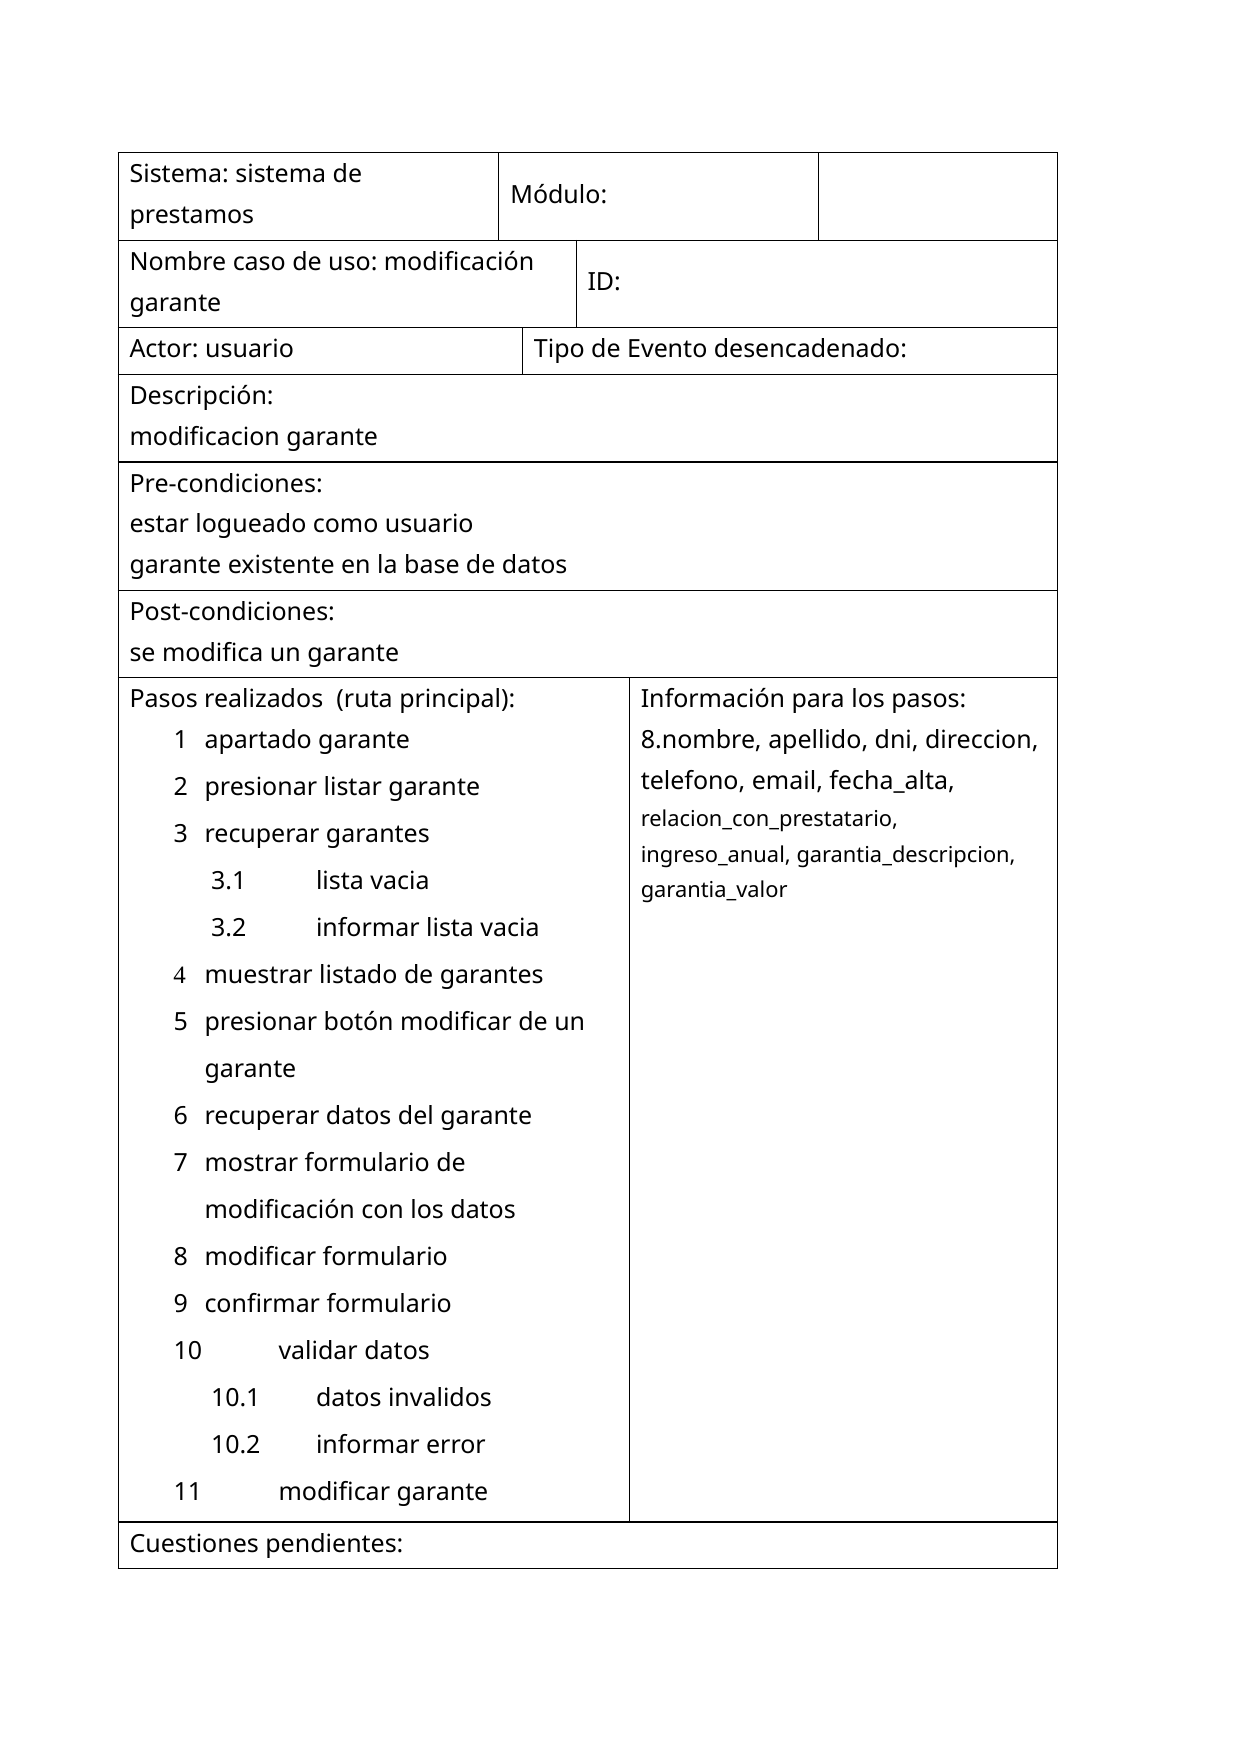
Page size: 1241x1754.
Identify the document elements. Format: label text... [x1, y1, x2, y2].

table_header Sistema: sistema de prestamos [119, 153, 498, 240]
table_cell Nombre caso de uso: modificación garante [119, 241, 576, 327]
table_header [819, 153, 1057, 240]
table_cell Actor: usuario [119, 328, 522, 374]
table_cell Cuestiones pendientes: [119, 1523, 1057, 1568]
table_cell Pre-condiciones: estar logueado como usuario garante existente en la base de datos [119, 463, 1057, 590]
table_cell Descripción: modificacion garante [119, 375, 1057, 461]
table_cell Tipo de Evento desencadenado: [523, 328, 1057, 374]
table_cell Pasos realizados (ruta principal): apartado garante presionar listar garante recuperar garantes lista vacia informar lista vacia muestrar listado de garantes presionar botón modificar de un garante recuperar datos del garante mostrar formulario de modificación con los datos modificar formulario confirmar formulario validar datos datos invalidos informar error modificar garante [119, 678, 629, 1521]
table_cell Post-condiciones: se modifica un garante [119, 591, 1057, 677]
table_cell ID: [577, 241, 1057, 327]
table_cell Información para los pasos: 8.nombre, apellido, dni, direccion, telefono, email, fecha_alta, relacion_con_prestatario, ingreso_anual, garantia_descripcion, garantia_valor [630, 678, 1057, 1521]
table_header Módulo: [499, 153, 818, 240]
